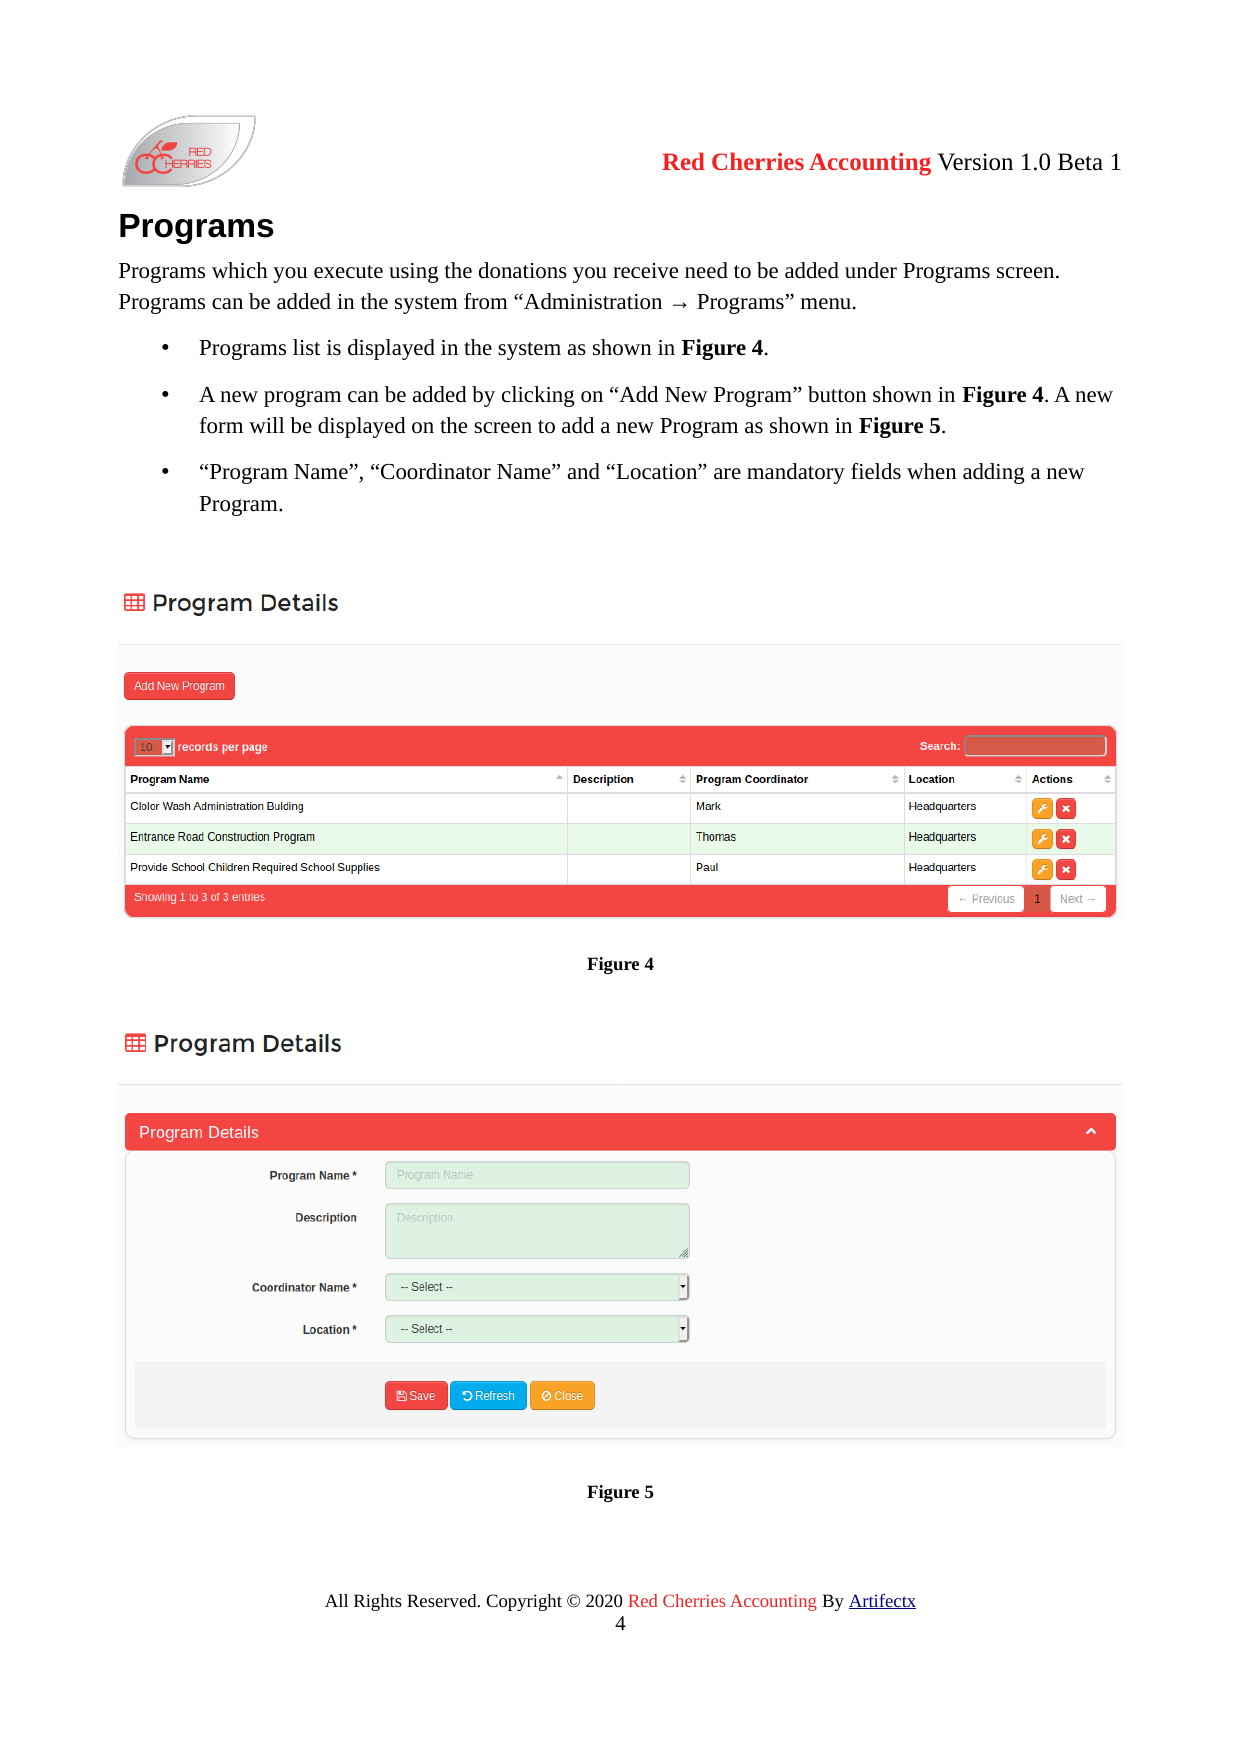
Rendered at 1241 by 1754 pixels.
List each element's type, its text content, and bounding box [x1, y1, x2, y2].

subtitle Programs [118, 206, 1122, 244]
picture [118, 582, 1123, 919]
text Figure 5 [118, 1481, 1122, 1503]
list “Program Name”, “Coordinator Name” and “Location” are mandatory fields when adding a new Program. [161, 458, 1122, 516]
list Programs list is displayed in the system as shown in Figure 4. [161, 334, 1122, 361]
text Programs which you execute using the donations you receive need to be added under Programs screen. Programs can be added in the system from “Administration → Programs” menu. [118, 257, 1122, 315]
picture [118, 1025, 1123, 1447]
picture [121, 114, 257, 188]
list A new program can be added by clicking on “Add New Program” button shown in Figure 4. A new form will be displayed on the screen to add a new Program as shown in Figure 5. [161, 381, 1122, 438]
text Figure 4 [118, 953, 1122, 974]
